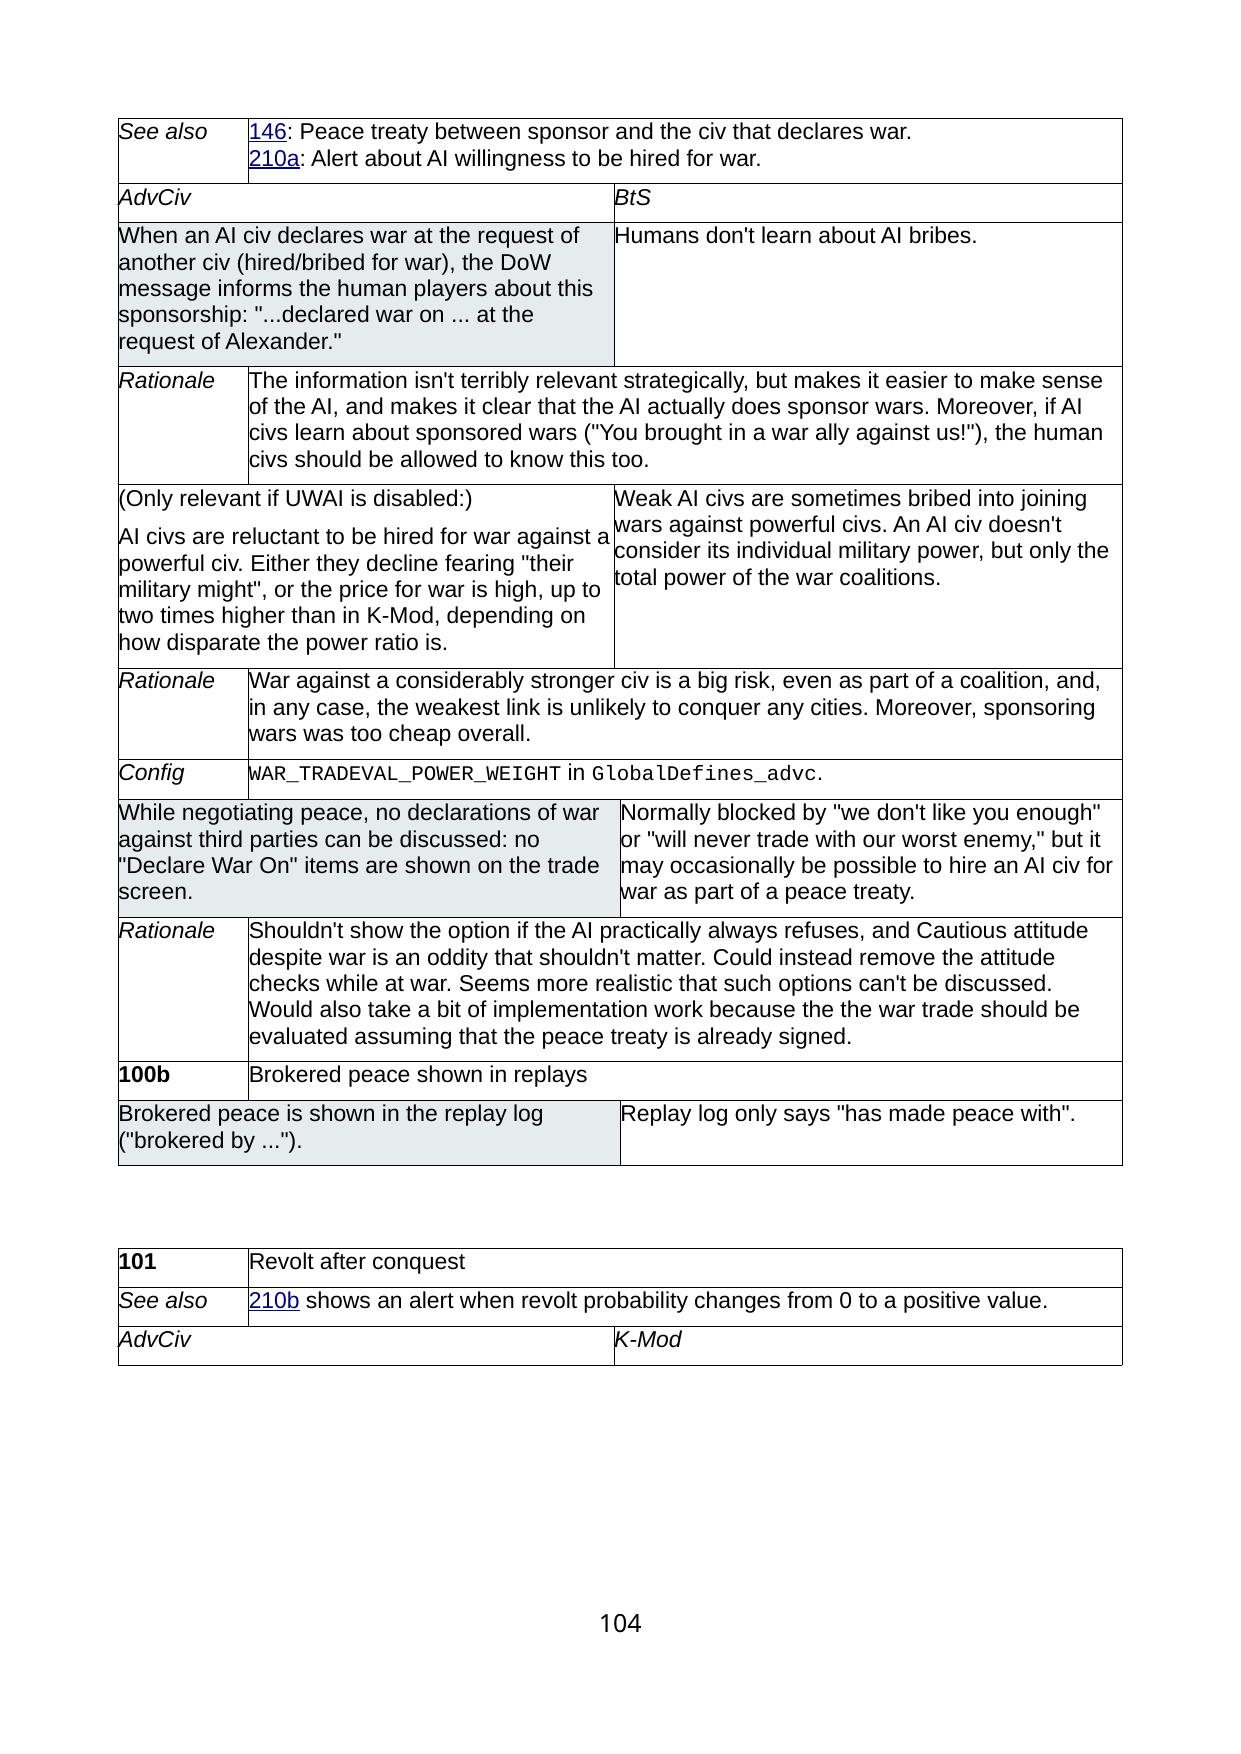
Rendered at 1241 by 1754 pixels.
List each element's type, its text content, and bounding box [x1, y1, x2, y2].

table_cell 210b shows an alert when revolt probability changes from 0 to a positive value. [249, 1288, 1122, 1326]
table_cell See also [119, 1288, 248, 1326]
table_cell While negotiating peace, no declarations of war against third parties can be discussed: no "Declare War On" items are shown on the trade screen. [119, 800, 620, 917]
table_cell Weak AI civs are sometimes bribed into joining wars against powerful civs. An AI civ doesn't consider its individual military power, but only the total power of the war coalitions. [615, 485, 1122, 667]
table_cell Humans don't learn about AI bribes. [615, 223, 1122, 366]
table_cell BtS [615, 184, 1122, 222]
table_cell When an AI civ declares war at the request of another civ (hired/bribed for war), the DoW message informs the human players about this sponsorship: "...declared war on ... at the request of Alexander." [119, 223, 614, 366]
table_cell AdvCiv [119, 184, 614, 222]
table_cell Rationale [119, 367, 248, 484]
table_header 101 [119, 1249, 248, 1287]
table_cell The information isn't terribly relevant strategically, but makes it easier to make sense of the AI, and makes it clear that the AI actually does sponsor wars. Moreover, if AI civs learn about sponsored wars ("You brought in a war ally against us!"), the human civs should be allowed to know this too. [249, 367, 1122, 484]
table_cell War against a considerably stronger civ is a big risk, even as part of a coalition, and, in any case, the weakest link is unlikely to conquer any cities. Moreover, sponsoring wars was too cheap overall. [249, 669, 1122, 759]
table_cell Replay log only says "has made peace with". [621, 1101, 1122, 1165]
table_cell Rationale [119, 669, 248, 759]
table_cell Brokered peace is shown in the replay log ("brokered by ..."). [119, 1101, 620, 1165]
table_cell 146: Peace treaty between sponsor and the civ that declares war. 210a: Alert about AI willingness to be hired for war. [249, 119, 1122, 183]
table_cell Normally blocked by "we don't like you enough" or "will never trade with our worst enemy," but it may occasionally be possible to hire an AI civ for war as part of a peace treaty. [621, 800, 1122, 917]
table_cell (Only relevant if UWAI is disabled:) AI civs are reluctant to be hired for war against a powerful civ. Either they decline fearing "their military might", or the price for war is high, up to two times higher than in K-Mod, depending on how disparate the power ratio is. [119, 485, 614, 667]
table_cell K-Mod [615, 1327, 1122, 1364]
table_cell Rationale [119, 918, 248, 1061]
table_cell Brokered peace shown in replays [249, 1062, 1122, 1100]
table_cell Shouldn't show the option if the AI practically always refuses, and Cautious attitude despite war is an oddity that shouldn't matter. Could instead remove the attitude checks while at war. Seems more realistic that such options can't be discussed. Would also take a bit of implementation work because the the war trade should be evaluated assuming that the peace treaty is already signed. [249, 918, 1122, 1061]
table_cell 100b [119, 1062, 248, 1100]
table_header Revolt after conquest [249, 1249, 1122, 1287]
table_cell WAR_TRADEVAL_POWER_WEIGHT in GlobalDefines_advc. [249, 760, 1122, 799]
table_cell Config [119, 760, 248, 799]
table_cell See also [119, 119, 248, 183]
table_cell AdvCiv [119, 1327, 614, 1364]
